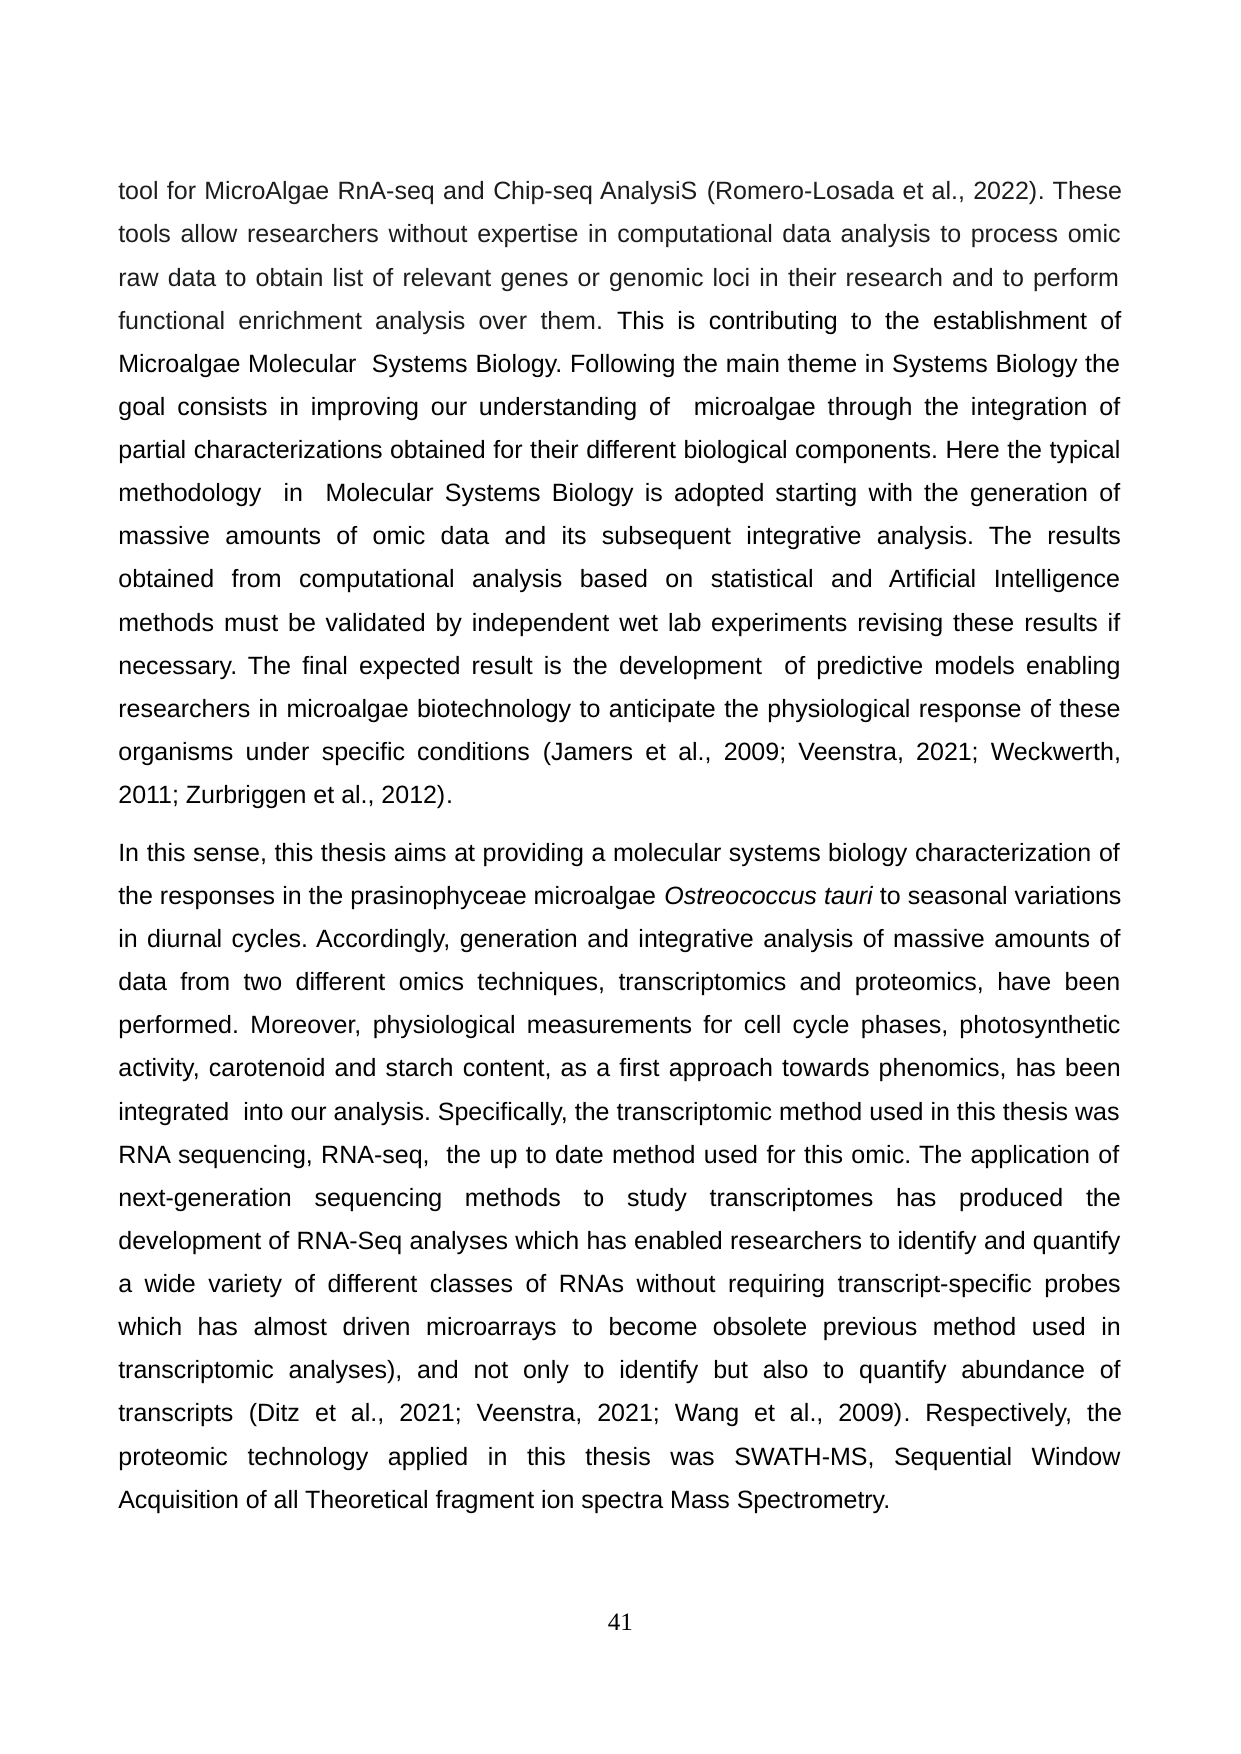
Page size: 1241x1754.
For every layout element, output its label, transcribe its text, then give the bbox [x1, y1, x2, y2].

text tool for MicroAlgae RnA-seq and Chip-seq AnalysiS (Romero-Losada et al., 2022)⁠. These tools allow researchers without expertise in computational data analysis to process omic raw data to obtain list of relevant genes or genomic loci in their research and to perform functional enrichment analysis over them. This is contributing to the establishment of Microalgae Molecular Systems Biology. Following the main theme in Systems Biology the goal consists in improving our understanding of microalgae through the integration of partial characterizations obtained for their different biological components. Here the typical methodology in Molecular Systems Biology is adopted starting with the generation of massive amounts of omic data and its subsequent integrative analysis. The results obtained from computational analysis based on statistical and Artificial Intelligence methods must be validated by independent wet lab experiments revising these results if necessary. The final expected result is the development of predictive models enabling researchers in microalgae biotechnology to anticipate the physiological response of these organisms under specific conditions (Jamers et al., 2009; Veenstra, 2021; Weckwerth, 2011; Zurbriggen et al., 2012)⁠. [118, 176, 1122, 809]
text In this sense, this thesis aims at providing a molecular systems biology characterization of the responses in the prasinophyceae microalgae Ostreococcus tauri to seasonal variations in diurnal cycles. Accordingly, generation and integrative analysis of massive amounts of data from two different omics techniques, transcriptomics and proteomics, have been performed. Moreover, physiological measurements for cell cycle phases, photosynthetic activity, carotenoid and starch content, as a first approach towards phenomics, has been integrated into our analysis. Specifically, the transcriptomic method used in this thesis was RNA sequencing, RNA-seq, the up to date method used for this omic. The application of next-generation sequencing methods to study transcriptomes has produced the development of RNA-Seq analyses which has enabled researchers to identify and quantify a wide variety of different classes of RNAs without requiring transcript-specific probes which has almost driven microarrays to become obsolete previous method used in transcriptomic analyses), and not only to identify but also to quantify abundance of transcripts (Ditz et al., 2021; Veenstra, 2021; Wang et al., 2009)⁠. Respectively, the proteomic technology applied in this thesis was SWATH-MS, Sequential Window Acquisition of all Theoretical fragment ion spectra Mass Spectrometry. [118, 838, 1122, 1513]
